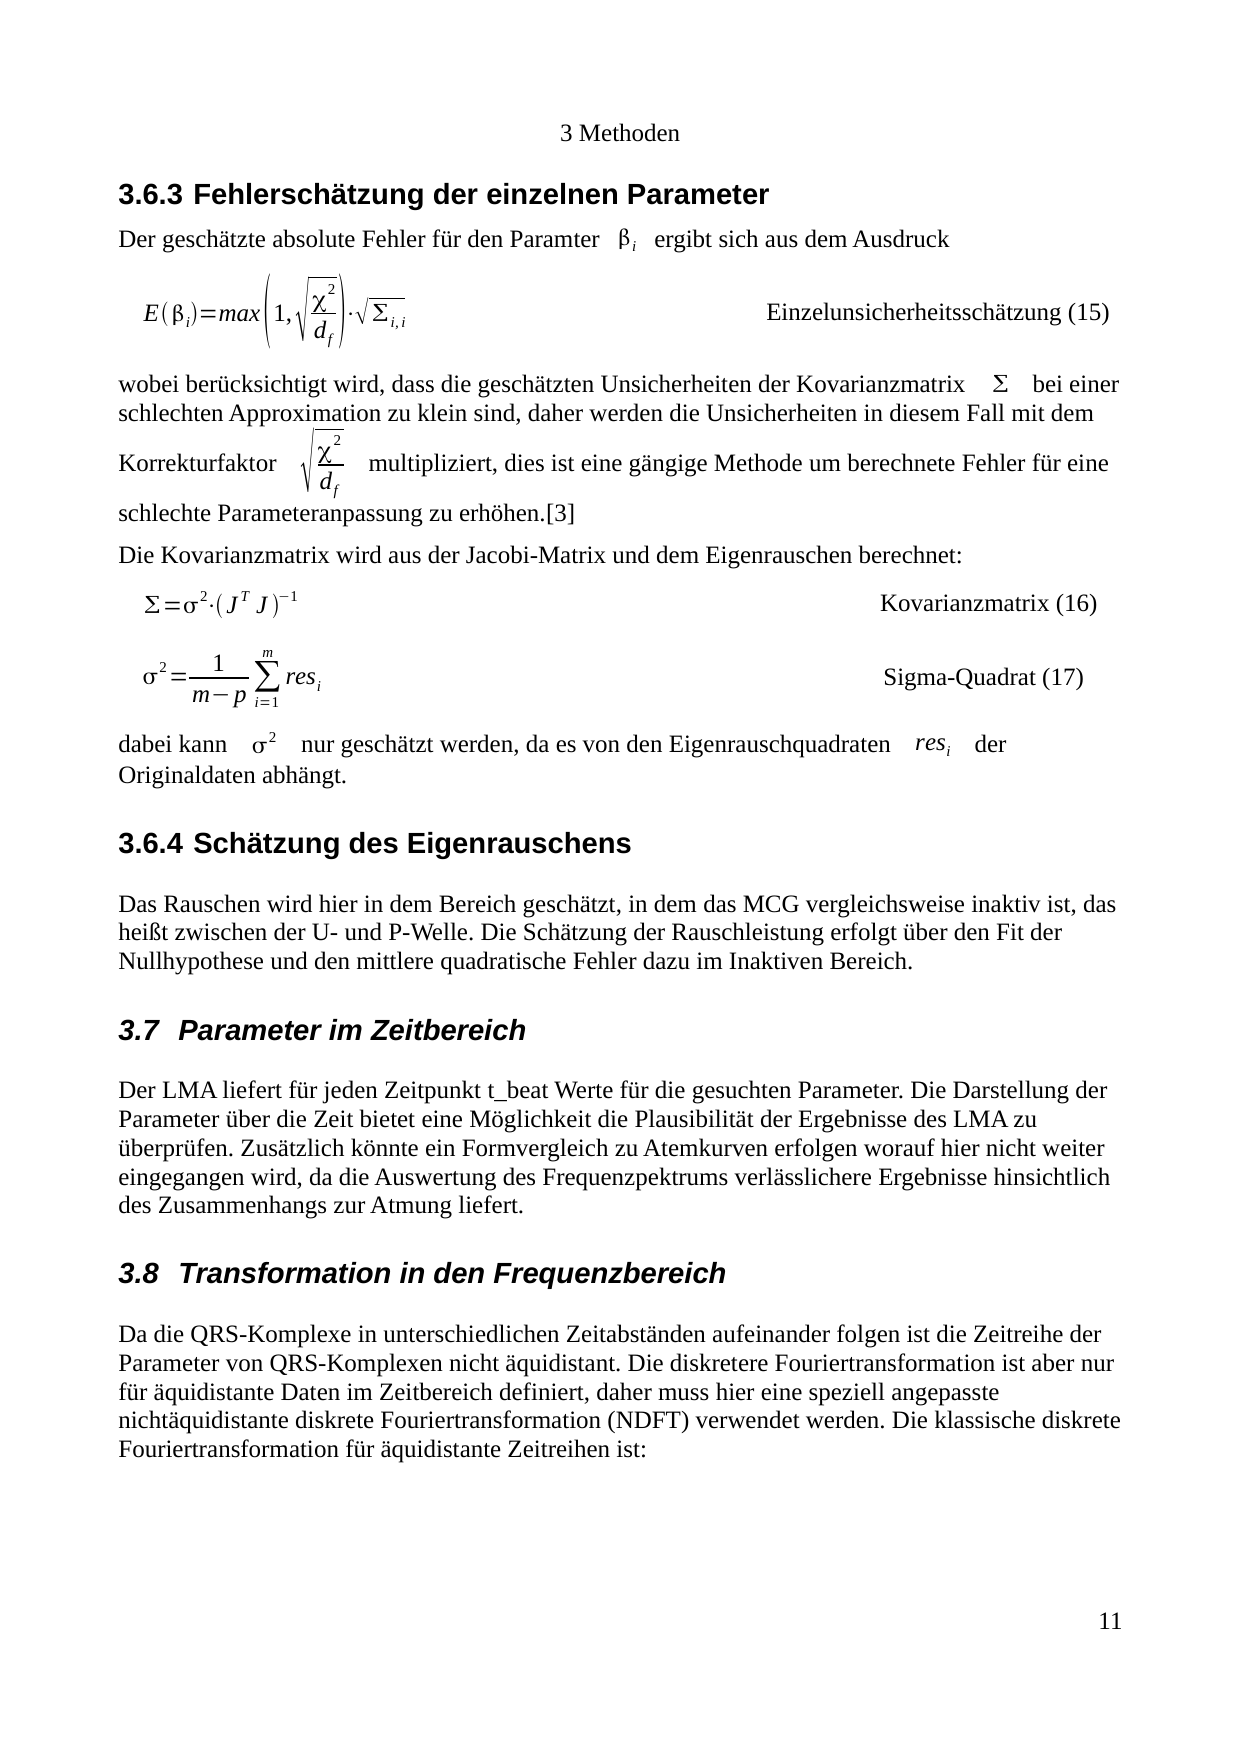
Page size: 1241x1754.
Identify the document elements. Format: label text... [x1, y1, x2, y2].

text Der LMA liefert für jeden Zeitpunkt t_beat Werte für die gesuchten Parameter. Die Darstellung der Parameter über die Zeit bietet eine Möglichkeit die Plausibilität der Ergebnisse des LMA zu überprüfen. Zusätzlich könnte ein Formvergleich zu Atemkurven erfolgen worauf hier nicht weiter eingegangen wird, da die Auswertung des Frequenzpektrums verlässlichere Ergebnisse hinsichtlich des Zusammenhangs zur Atmung liefert. [118, 1075, 1122, 1219]
subtitle Parameter im Zeitbereich [118, 1012, 1122, 1046]
table_header Sigma-Quadrat (17) [878, 637, 1122, 728]
table_header [118, 267, 760, 369]
text Der geschätzte absolute Fehler für den Paramterergibt sich aus dem Ausdruck [118, 223, 1122, 254]
subtitle Schätzung des Eigenrauschens [118, 826, 1122, 859]
table_header [118, 637, 877, 728]
subtitle Fehlerschätzung der einzelnen Parameter [118, 177, 1122, 211]
table_header [118, 581, 874, 637]
text wobei berücksichtigt wird, dass die geschätzten Unsicherheiten der Kovarianzmatrix bei einer schlechten Approximation zu klein sind, daher werden die Unsicherheiten in diesem Fall mit dem Korrekturfaktor multipliziert, dies ist eine gängige Methode um berechnete Fehler für eine schlechte Parameteranpassung zu erhöhen.[3] [118, 369, 1122, 527]
table_header Kovarianzmatrix (16) [874, 581, 1122, 637]
text Die Kovarianzmatrix wird aus der Jacobi-Matrix und dem Eigenrauschen berechnet: [118, 540, 1122, 568]
subtitle Transformation in den Frequenzbereich [118, 1257, 1122, 1290]
text Das Rauschen wird hier in dem Bereich geschätzt, in dem das MCG vergleichsweise inaktiv ist, das heißt zwischen der U- und P-Welle. Die Schätzung der Rauschleistung erfolgt über den Fit der Nullhypothese und den mittlere quadratische Fehler dazu im Inaktiven Bereich. [118, 889, 1122, 975]
text dabei kann nur geschätzt werden, da es von den Eigenrauschquadraten der Originaldaten abhängt. [118, 728, 1122, 788]
text Da die QRS-Komplexe in unterschiedlichen Zeitabständen aufeinander folgen ist die Zeitreihe der Parameter von QRS-Komplexen nicht äquidistant. Die diskretere Fouriertransformation ist aber nur für äquidistante Daten im Zeitbereich definiert, daher muss hier eine speziell angepasste nichtäquidistante diskrete Fouriertransformation (NDFT) verwendet werden. Die klassische diskrete Fouriertransformation für äquidistante Zeitreihen ist: [118, 1319, 1122, 1463]
table_header Einzelunsicherheitsschätzung (15) [760, 267, 1122, 369]
